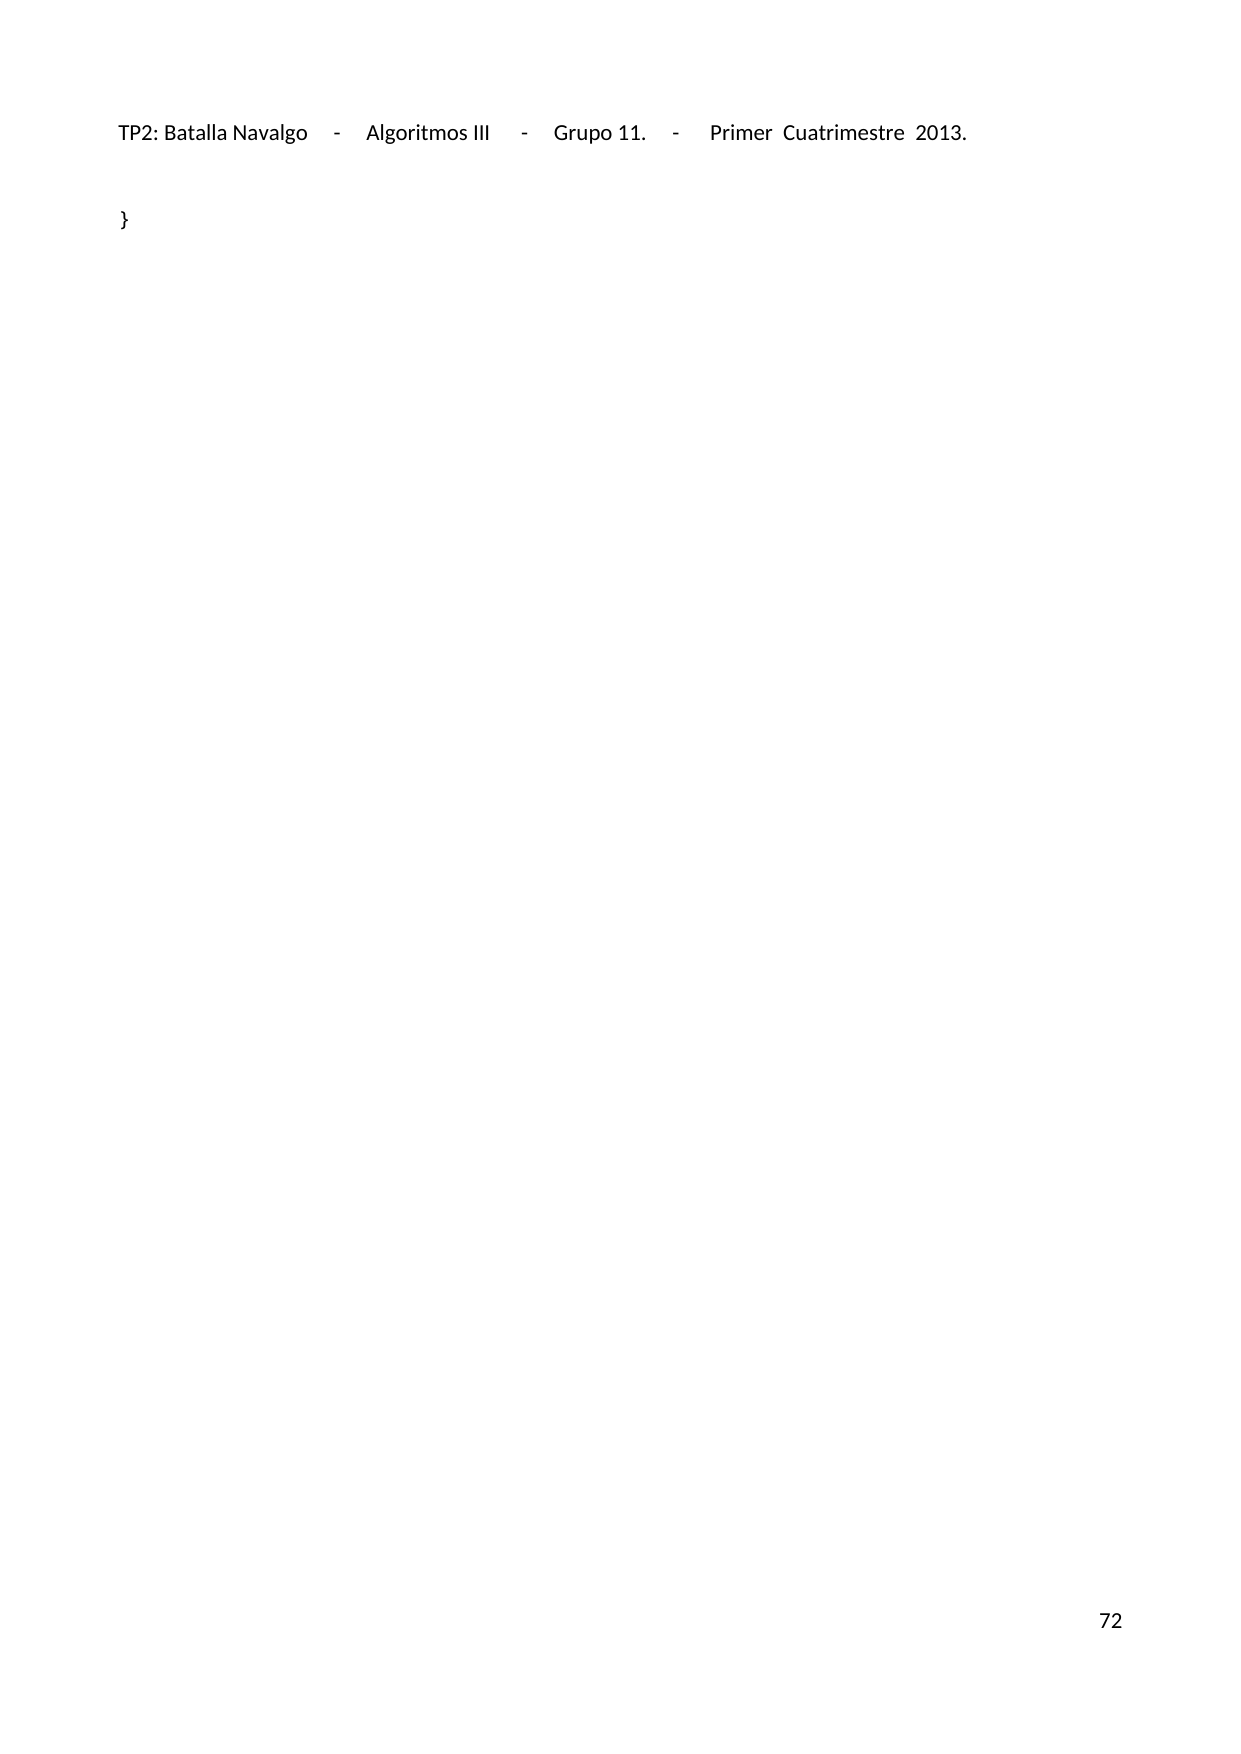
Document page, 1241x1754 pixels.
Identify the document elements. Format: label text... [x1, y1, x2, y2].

text } [118, 204, 1122, 232]
